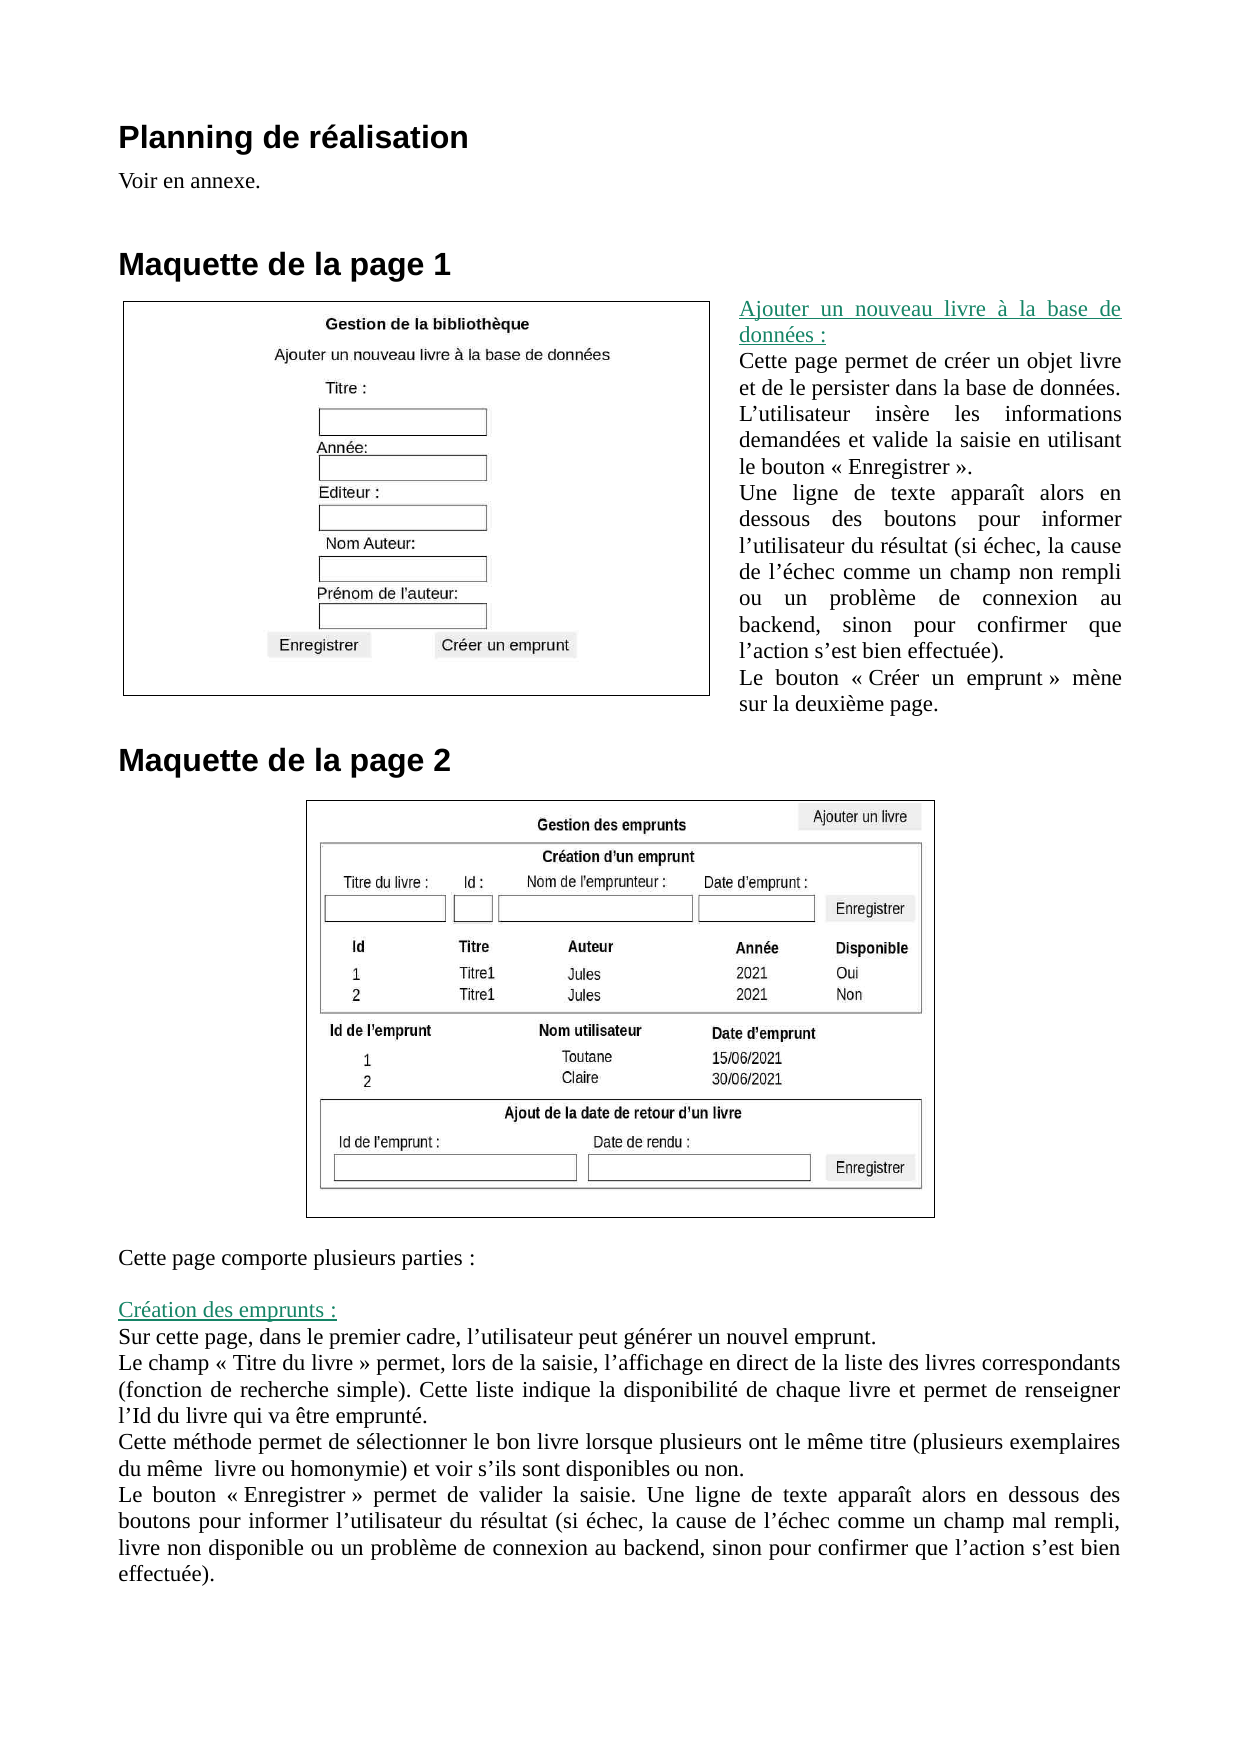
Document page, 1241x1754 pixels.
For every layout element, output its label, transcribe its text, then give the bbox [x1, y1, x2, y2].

text Ajouter un nouveau livre à la base de données : [118, 294, 1122, 347]
picture [309, 803, 932, 1215]
text Sur cette page, dans le premier cadre, l’utilisateur peut générer un nouvel emprunt. [118, 1323, 1122, 1349]
text Cette méthode permet de sélectionner le bon livre lorsque plusieurs ont le même titre (plusieurs exemplaires du même livre ou homonymie) et voir s’ils sont disponibles ou non. [118, 1428, 1122, 1481]
text Cette page comporte plusieurs parties : [118, 1244, 1122, 1270]
subtitle Planning de réalisation [118, 118, 1122, 155]
text Le bouton « Enregistrer » permet de valider la saisie. Une ligne de texte apparaît alors en dessous des boutons pour informer l’utilisateur du résultat (si échec, la cause de l’échec comme un champ mal rempli, livre non disponible ou un problème de connexion au backend, sinon pour confirmer que l’action s’est bien effectuée). [118, 1481, 1122, 1586]
text Une ligne de texte apparaît alors en dessous des boutons pour informer l’utilisateur du résultat (si échec, la cause de l’échec comme un champ non rempli ou un problème de connexion au backend, sinon pour confirmer que l’action s’est bien effectuée). [710, 479, 1122, 663]
picture [126, 304, 707, 693]
text Cette page permet de créer un objet livre et de le persister dans la base de données. L’utilisateur insère les informations demandées et valide la saisie en utilisant le bouton « Enregistrer ». [710, 347, 1122, 479]
text Le bouton « Créer un emprunt » mène sur la deuxième page. [118, 663, 1122, 716]
text Le champ « Titre du livre » permet, lors de la saisie, l’affichage en direct de la liste des livres correspondants (fonction de recherche simple). Cette liste indique la disponibilité de chaque livre et permet de renseigner l’Id du livre qui va être emprunté. [118, 1349, 1122, 1428]
text Voir en annexe. [118, 167, 1122, 194]
text Création des emprunts : [118, 1297, 1122, 1323]
subtitle Maquette de la page 2 [118, 741, 1122, 778]
subtitle Maquette de la page 1 [118, 245, 1122, 282]
